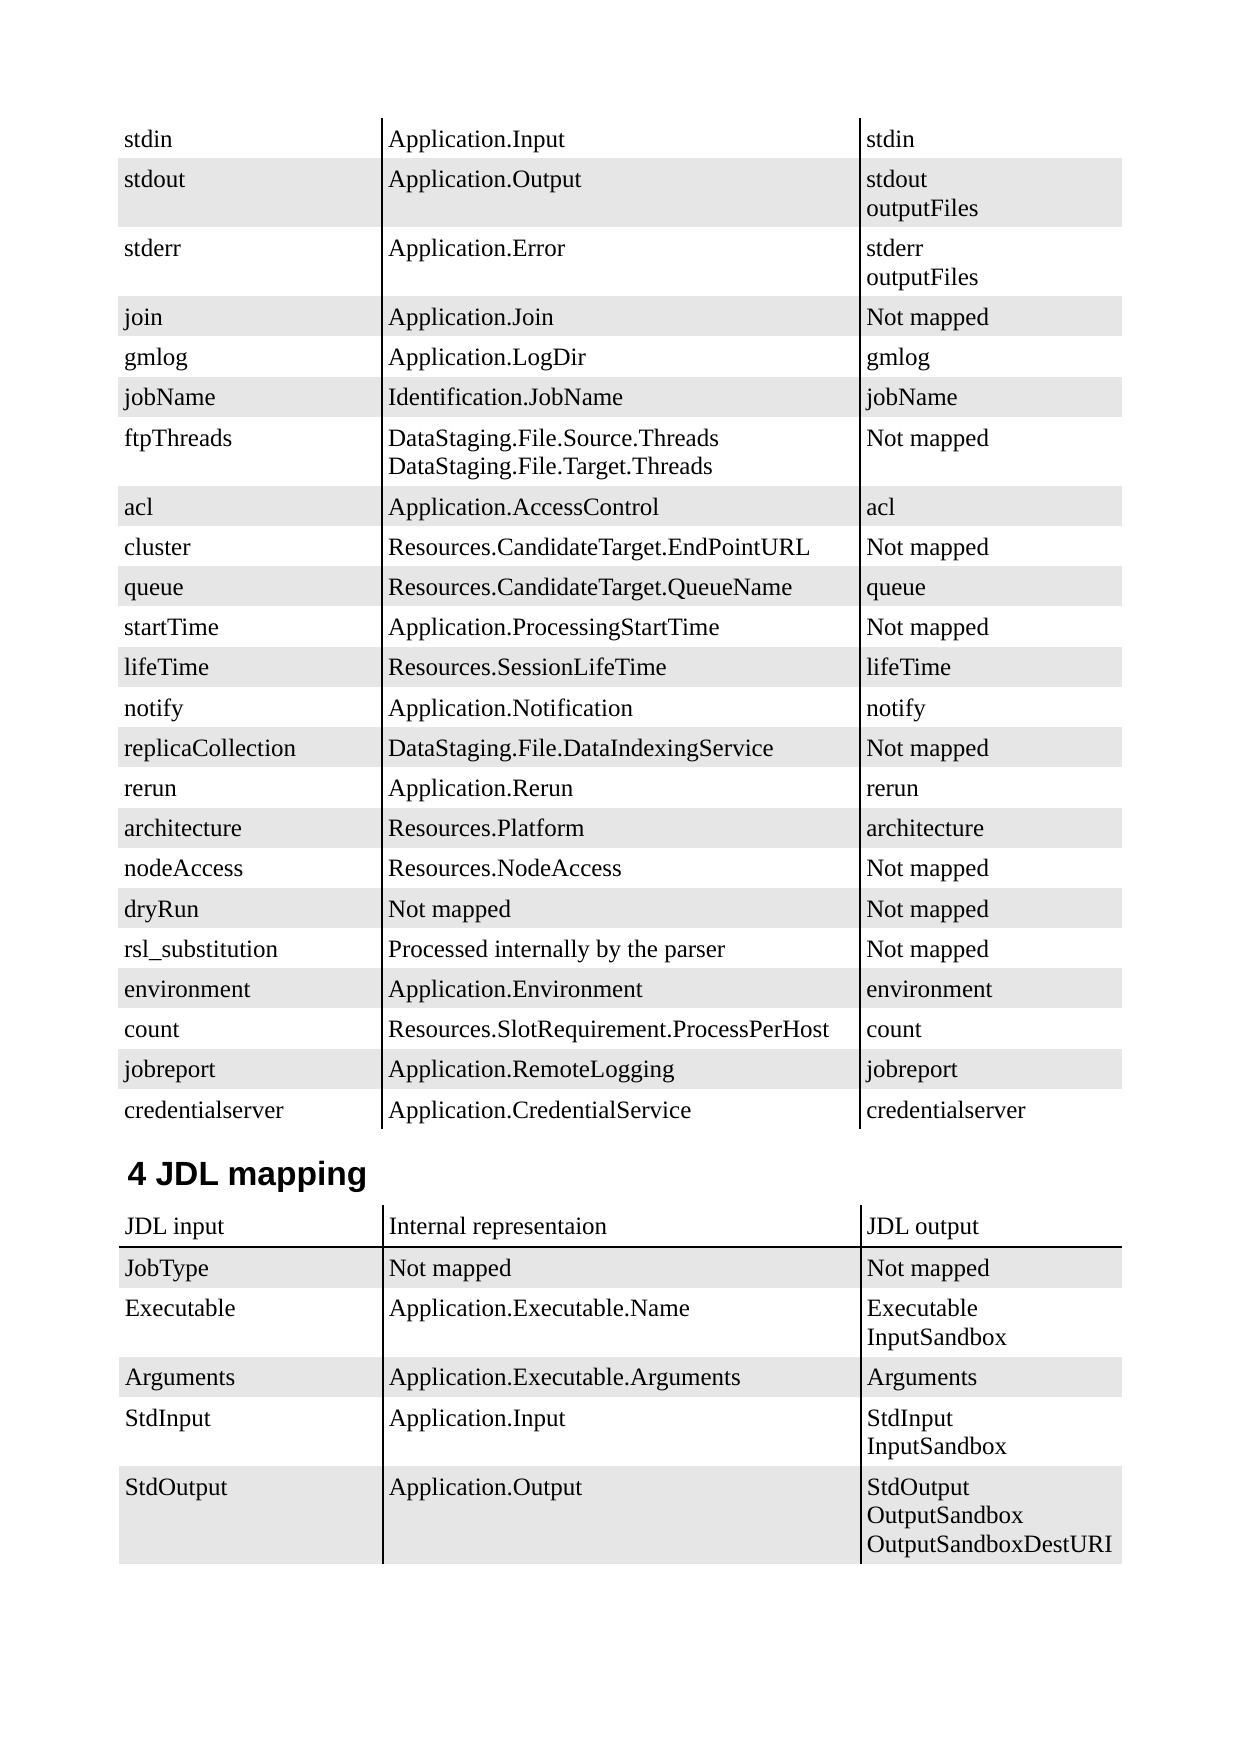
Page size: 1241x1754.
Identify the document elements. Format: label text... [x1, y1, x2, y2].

table_cell stdin [861, 118, 1122, 158]
table_cell Application.Input [384, 1397, 860, 1466]
table_cell notify [118, 687, 381, 727]
table_cell Not mapped [861, 928, 1122, 968]
table_cell Application.Join [383, 296, 859, 336]
table_cell rerun [861, 767, 1122, 807]
table_cell Not mapped [861, 296, 1122, 336]
table_cell Application.Error [383, 227, 859, 296]
table_cell Not mapped [384, 1248, 860, 1288]
table_cell startTime [118, 606, 381, 647]
table_cell count [118, 1009, 381, 1049]
table_cell stdout outputFiles [861, 158, 1122, 227]
table_cell Resources.Platform [383, 808, 859, 848]
table_cell StdOutput OutputSandbox OutputSandboxDestURI [862, 1466, 1122, 1564]
table_cell Application.Output [384, 1466, 860, 1564]
table_cell StdInput InputSandbox [862, 1397, 1122, 1466]
table_cell Application.Executable.Arguments [384, 1357, 860, 1397]
table_cell nodeAccess [118, 848, 381, 888]
table_cell stdin [118, 118, 381, 158]
table_cell Not mapped [861, 606, 1122, 647]
table_cell rsl_substitution [118, 928, 381, 968]
table_cell lifeTime [861, 647, 1122, 687]
subtitle JDL mapping [118, 1154, 1122, 1193]
table_cell Executable InputSandbox [862, 1288, 1122, 1357]
table_cell replicaCollection [118, 727, 381, 767]
table_cell Application.Notification [383, 687, 859, 727]
table_cell Not mapped [862, 1248, 1122, 1288]
table_cell count [861, 1009, 1122, 1049]
table_cell JobType [119, 1248, 382, 1288]
table_cell cluster [118, 526, 381, 566]
table_cell environment [118, 968, 381, 1008]
table_cell DataStaging.File.Source.Threads DataStaging.File.Target.Threads [383, 417, 859, 486]
table_header Internal representaion [384, 1205, 860, 1246]
table_cell gmlog [861, 336, 1122, 377]
table_cell Not mapped [861, 417, 1122, 486]
table_cell environment [861, 968, 1122, 1008]
table_cell Arguments [119, 1357, 382, 1397]
table_cell jobreport [118, 1049, 381, 1089]
table_cell Processed internally by the parser [383, 928, 859, 968]
table_cell Application.Executable.Name [384, 1288, 860, 1357]
table_cell Resources.NodeAccess [383, 848, 859, 888]
table_cell Application.Output [383, 158, 859, 227]
table_cell Not mapped [861, 848, 1122, 888]
table_cell StdInput [119, 1397, 382, 1466]
table_cell Application.Environment [383, 968, 859, 1008]
table_cell DataStaging.File.DataIndexingService [383, 727, 859, 767]
table_cell ftpThreads [118, 417, 381, 486]
table_cell architecture [118, 808, 381, 848]
table_cell stdout [118, 158, 381, 227]
table_cell join [118, 296, 381, 336]
table_cell Not mapped [383, 888, 859, 928]
table_cell Not mapped [861, 888, 1122, 928]
table_cell dryRun [118, 888, 381, 928]
table_cell Executable [119, 1288, 382, 1357]
table_cell Application.Rerun [383, 767, 859, 807]
table_cell stderr [118, 227, 381, 296]
table_header JDL output [862, 1205, 1122, 1246]
table_cell acl [861, 486, 1122, 526]
table_cell Resources.SessionLifeTime [383, 647, 859, 687]
table_cell Identification.JobName [383, 377, 859, 417]
table_cell notify [861, 687, 1122, 727]
table_cell gmlog [118, 336, 381, 377]
table_cell jobName [118, 377, 381, 417]
table_cell StdOutput [119, 1466, 382, 1564]
table_cell stderr outputFiles [861, 227, 1122, 296]
table_cell credentialserver [861, 1089, 1122, 1129]
table_cell Arguments [862, 1357, 1122, 1397]
table_cell Application.LogDir [383, 336, 859, 377]
table_cell Not mapped [861, 727, 1122, 767]
table_cell credentialserver [118, 1089, 381, 1129]
table_cell Application.ProcessingStartTime [383, 606, 859, 647]
table_cell lifeTime [118, 647, 381, 687]
table_cell queue [118, 566, 381, 606]
table_header JDL input [119, 1205, 382, 1246]
table_cell Resources.SlotRequirement.ProcessPerHost [383, 1009, 859, 1049]
table_cell Application.Input [383, 118, 859, 158]
table_cell rerun [118, 767, 381, 807]
table_cell Resources.CandidateTarget.EndPointURL [383, 526, 859, 566]
table_cell Application.CredentialService [383, 1089, 859, 1129]
table_cell acl [118, 486, 381, 526]
table_cell Application.AccessControl [383, 486, 859, 526]
table_cell jobreport [861, 1049, 1122, 1089]
table_cell architecture [861, 808, 1122, 848]
table_cell Resources.CandidateTarget.QueueName [383, 566, 859, 606]
table_cell Not mapped [861, 526, 1122, 566]
table_cell Application.RemoteLogging [383, 1049, 859, 1089]
table_cell jobName [861, 377, 1122, 417]
table_cell queue [861, 566, 1122, 606]
